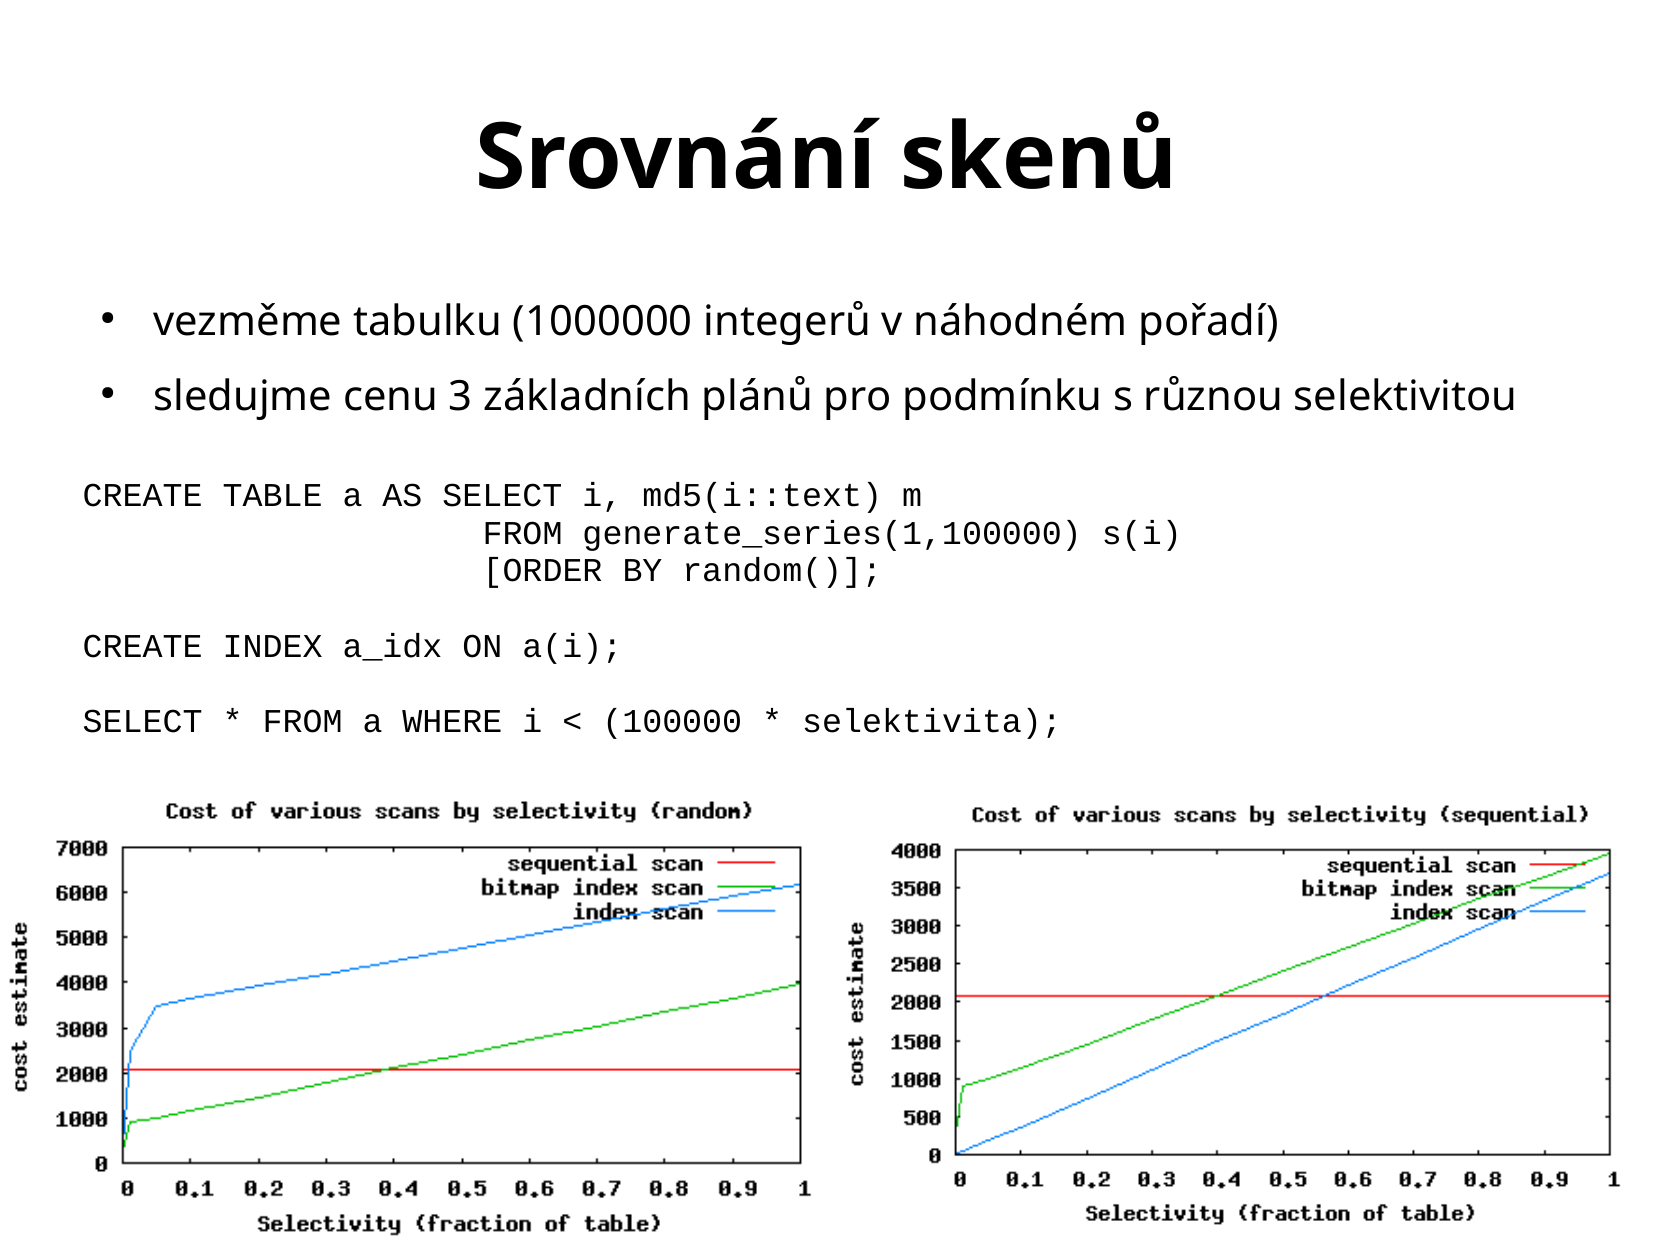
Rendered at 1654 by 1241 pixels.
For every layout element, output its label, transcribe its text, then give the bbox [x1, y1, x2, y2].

title Srovnání skenů [82, 49, 1571, 257]
list vezměme tabulku (1000000 integerů v náhodném pořadí) sledujme cenu 3 základních plánů pro podmínku s různou selektivitou CREATE TABLE a AS SELECT i, md5(i::text) m FROM generate_series(1,100000) s(i) [ORDER BY random()]; CREATE INDEX a_idx ON a(i); SELECT * FROM a WHERE i < (100000 * selektivita); [82, 290, 1538, 779]
picture [1, 774, 1649, 1241]
